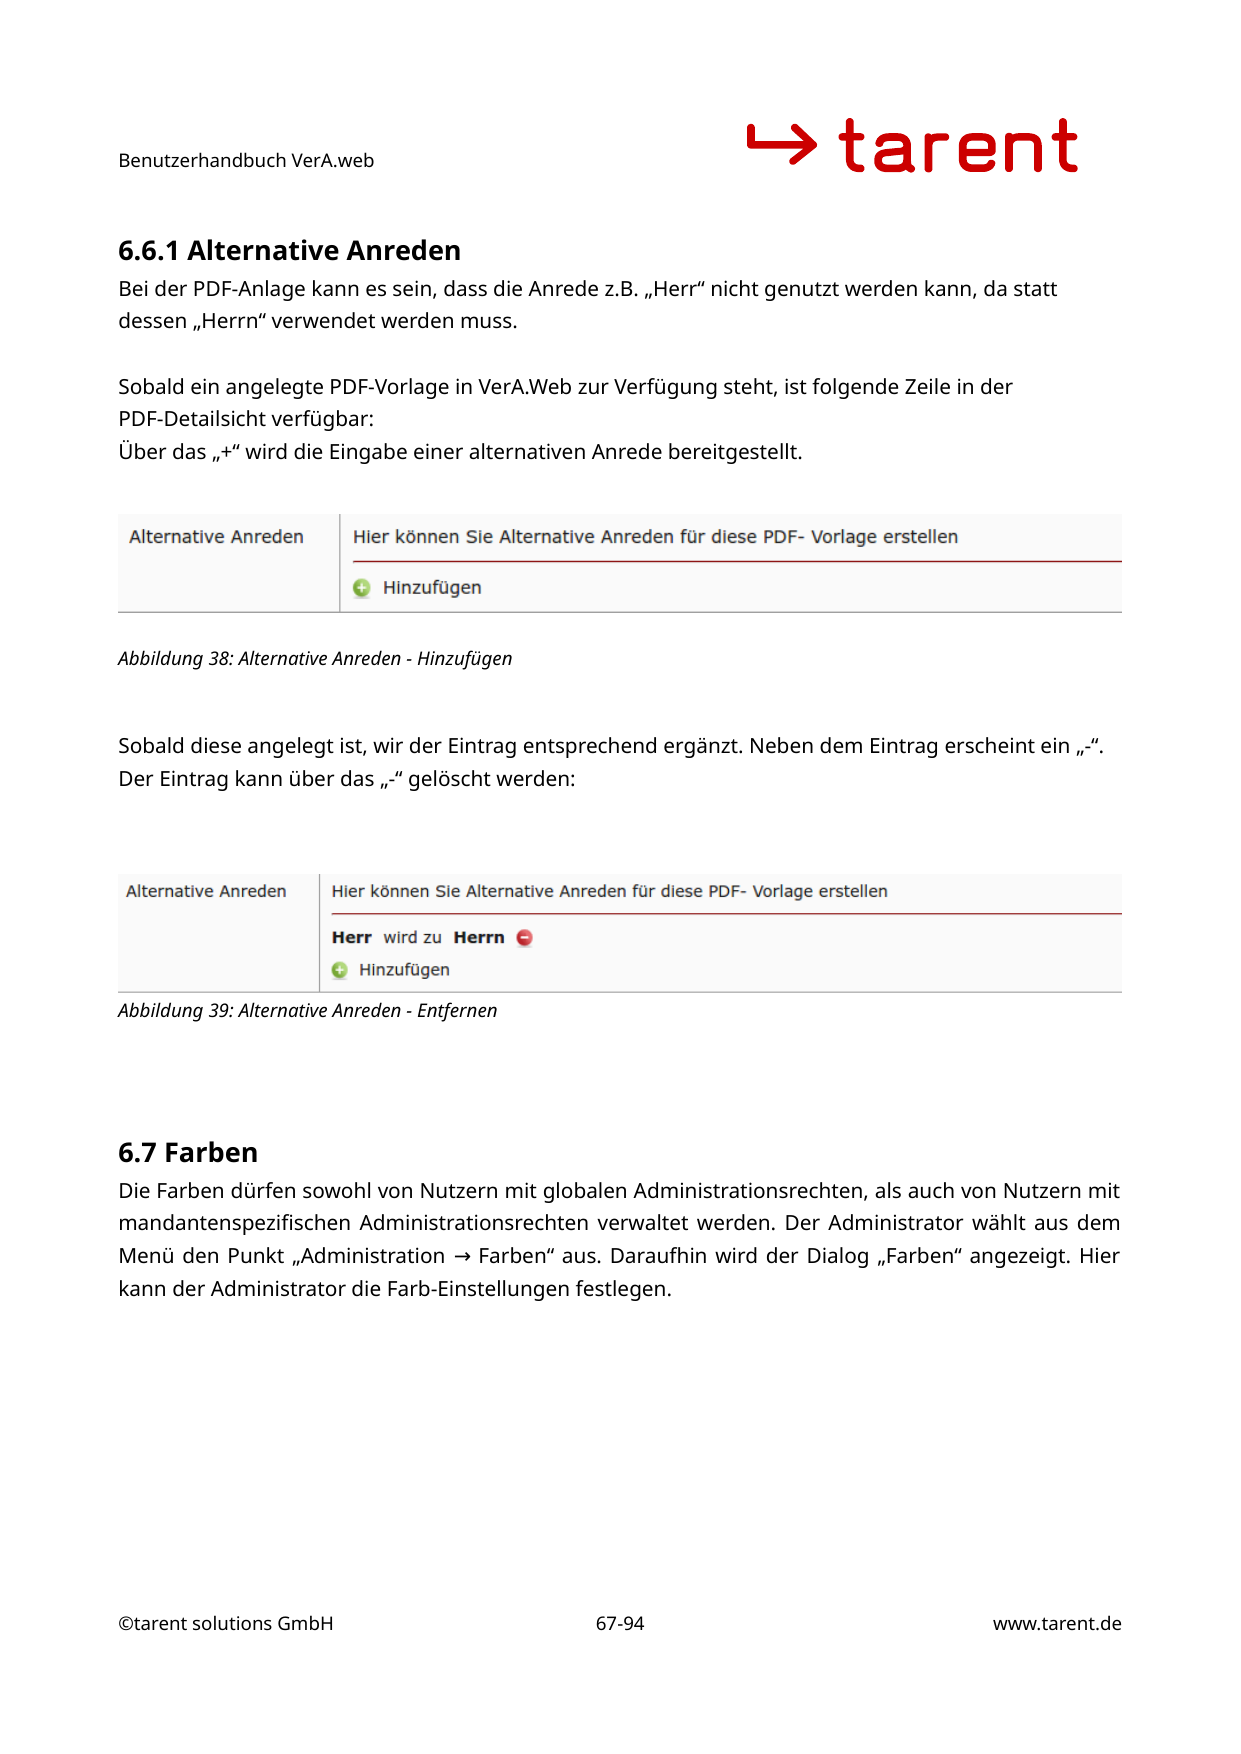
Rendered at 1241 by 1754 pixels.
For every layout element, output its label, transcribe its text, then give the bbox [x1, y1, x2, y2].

text Abbildung 38: Alternative Anreden - Hinzufügen [118, 613, 1122, 671]
text [118, 502, 1122, 514]
text Die Farben dürfen sowohl von Nutzern mit globalen Administrationsrechten, als auch von Nutzern mit mandantenspezifischen Administrationsrechten verwaltet werden. Der Administrator wählt aus dem Menü den Punkt „Administration → Farben“ aus. Daraufhin wird der Dialog „Farben“ angezeigt. Hier kann der Administrator die Farb-Einstellungen festlegen. [118, 1176, 1122, 1302]
text Sobald ein angelegte PDF-Vorlage in VerA.Web zur Verfügung steht, ist folgende Zeile in der [118, 372, 1122, 400]
subtitle Alternative Anreden [118, 232, 1122, 268]
text PDF-Detailsicht verfügbar: [118, 404, 1122, 433]
text Abbildung 39: Alternative Anreden - Entfernen [118, 994, 1122, 1023]
subtitle Farben [118, 1133, 1122, 1170]
text Über das „+“ wird die Eingabe einer alternativen Anrede bereitgestellt. [118, 437, 1122, 466]
picture [118, 514, 1122, 613]
picture [118, 874, 1122, 994]
text Sobald diese angelegt ist, wir der Eintrag entsprechend ergänzt. Neben dem Eintrag erscheint ein „-“. Der Eintrag kann über das „-“ gelöscht werden: [118, 731, 1122, 792]
text Bei der PDF-Anlage kann es sein, dass die Anrede z.B. „Herr“ nicht genutzt werden kann, da statt dessen „Herrn“ verwendet werden muss. [118, 274, 1122, 335]
